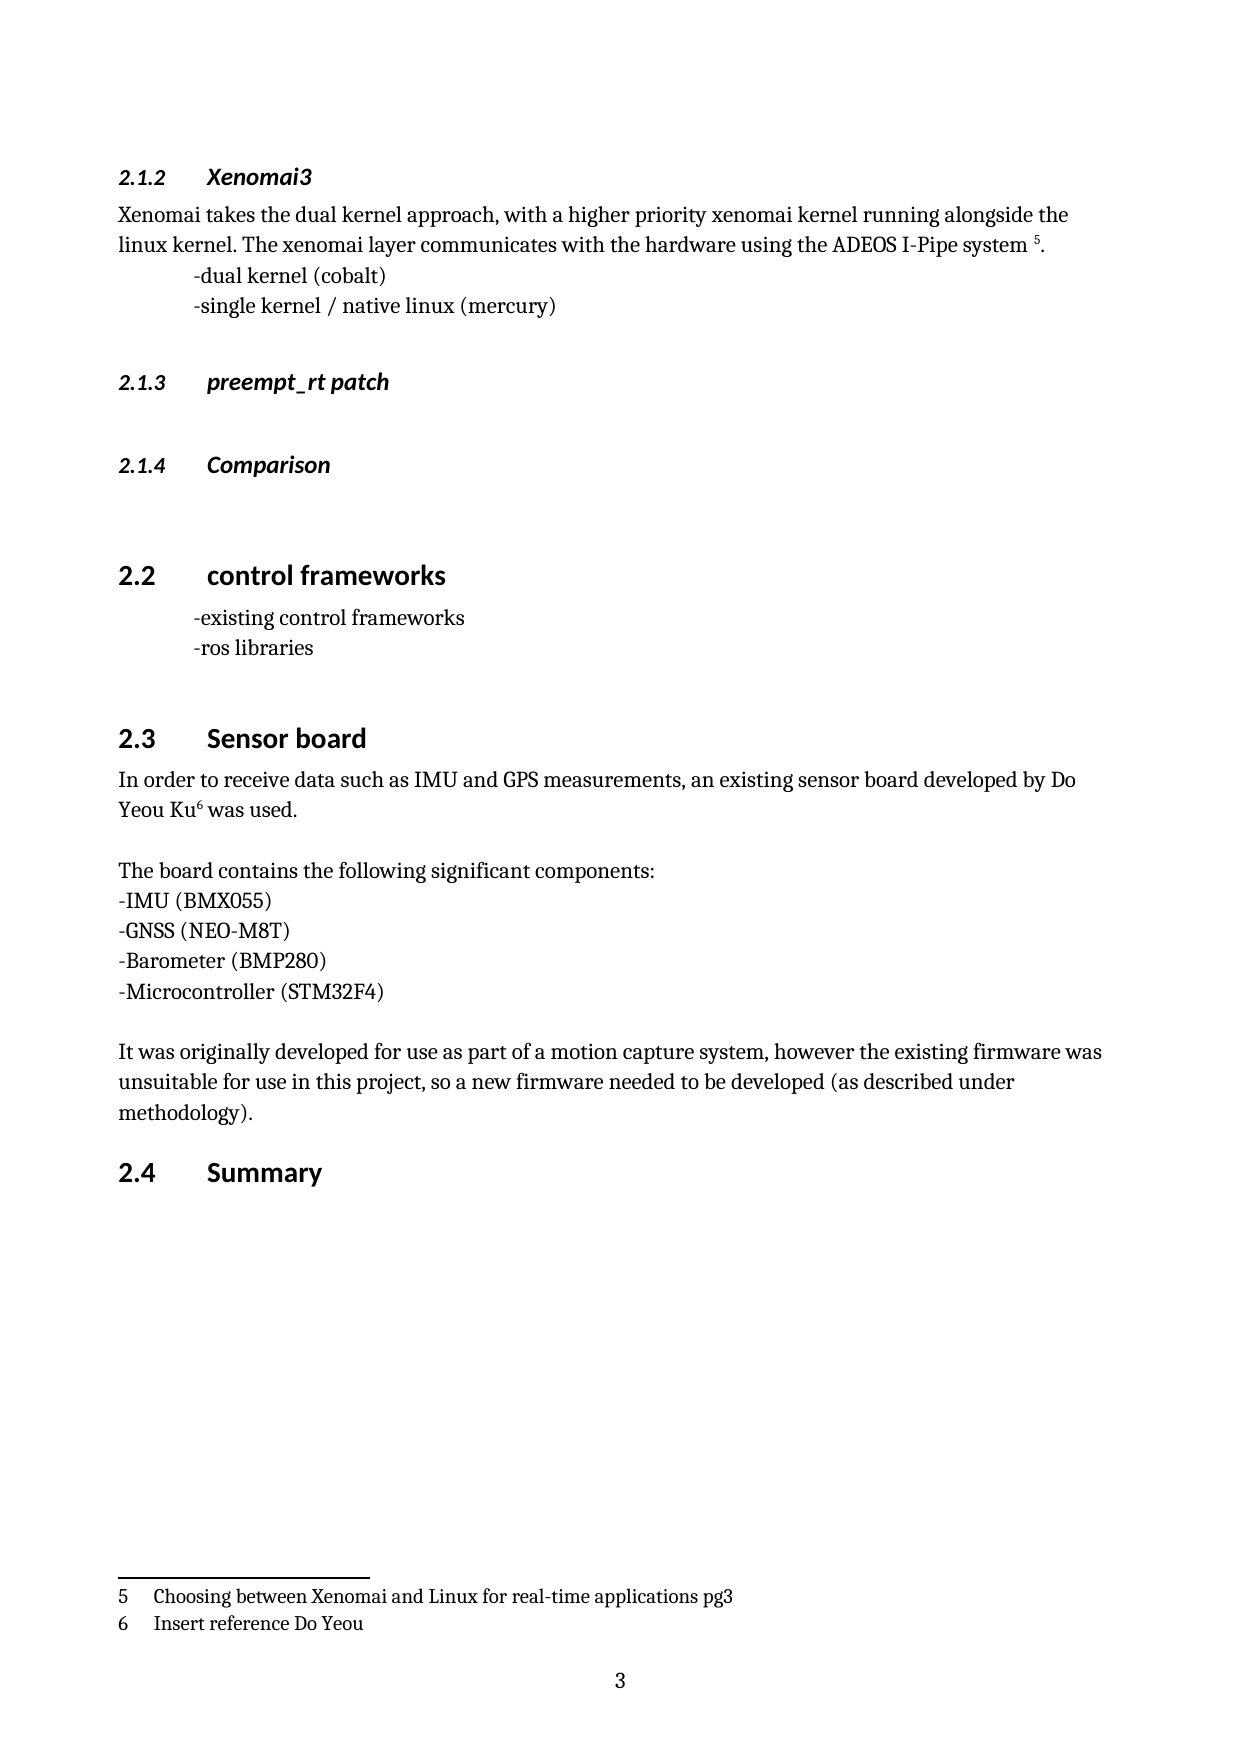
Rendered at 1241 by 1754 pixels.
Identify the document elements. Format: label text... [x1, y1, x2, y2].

subtitle preempt_rt patch [118, 366, 1122, 396]
text -ros libraries [118, 634, 1122, 661]
text -dual kernel (cobalt) [118, 262, 1122, 289]
text -Barometer (BMP280) [118, 948, 1122, 975]
text Xenomai takes the dual kernel approach, with a higher priority xenomai kernel running alongside the linux kernel. The xenomai layer communicates with the hardware using the ADEOS I-Pipe system . [118, 202, 1122, 259]
text Insert reference Do Yeou [118, 1612, 1122, 1636]
subtitle Comparison [118, 449, 1122, 480]
text -Microcontroller (STM32F4) [118, 978, 1122, 1005]
text -GNSS (NEO-M8T) [118, 918, 1122, 944]
subtitle Sensor board [118, 720, 1122, 756]
text -IMU (BMX055) [118, 888, 1122, 914]
subtitle Summary [118, 1154, 1122, 1190]
subtitle Xenomai3 [118, 161, 1122, 191]
text -existing control frameworks [118, 604, 1122, 631]
text In order to receive data such as IMU and GPS measurements, an existing sensor board developed by Do Yeou Ku was used. [118, 767, 1122, 824]
text The board contains the following significant components: [118, 858, 1122, 884]
text -single kernel / native linux (mercury) [118, 293, 1122, 319]
text It was originally developed for use as part of a motion capture system, however the existing firmware was unsuitable for use in this project, so a new firmware needed to be developed (as described under methodology). [118, 1039, 1122, 1126]
text Choosing between Xenomai and Linux for real-time applications pg3 [118, 1584, 1122, 1608]
subtitle control frameworks [118, 557, 1122, 593]
